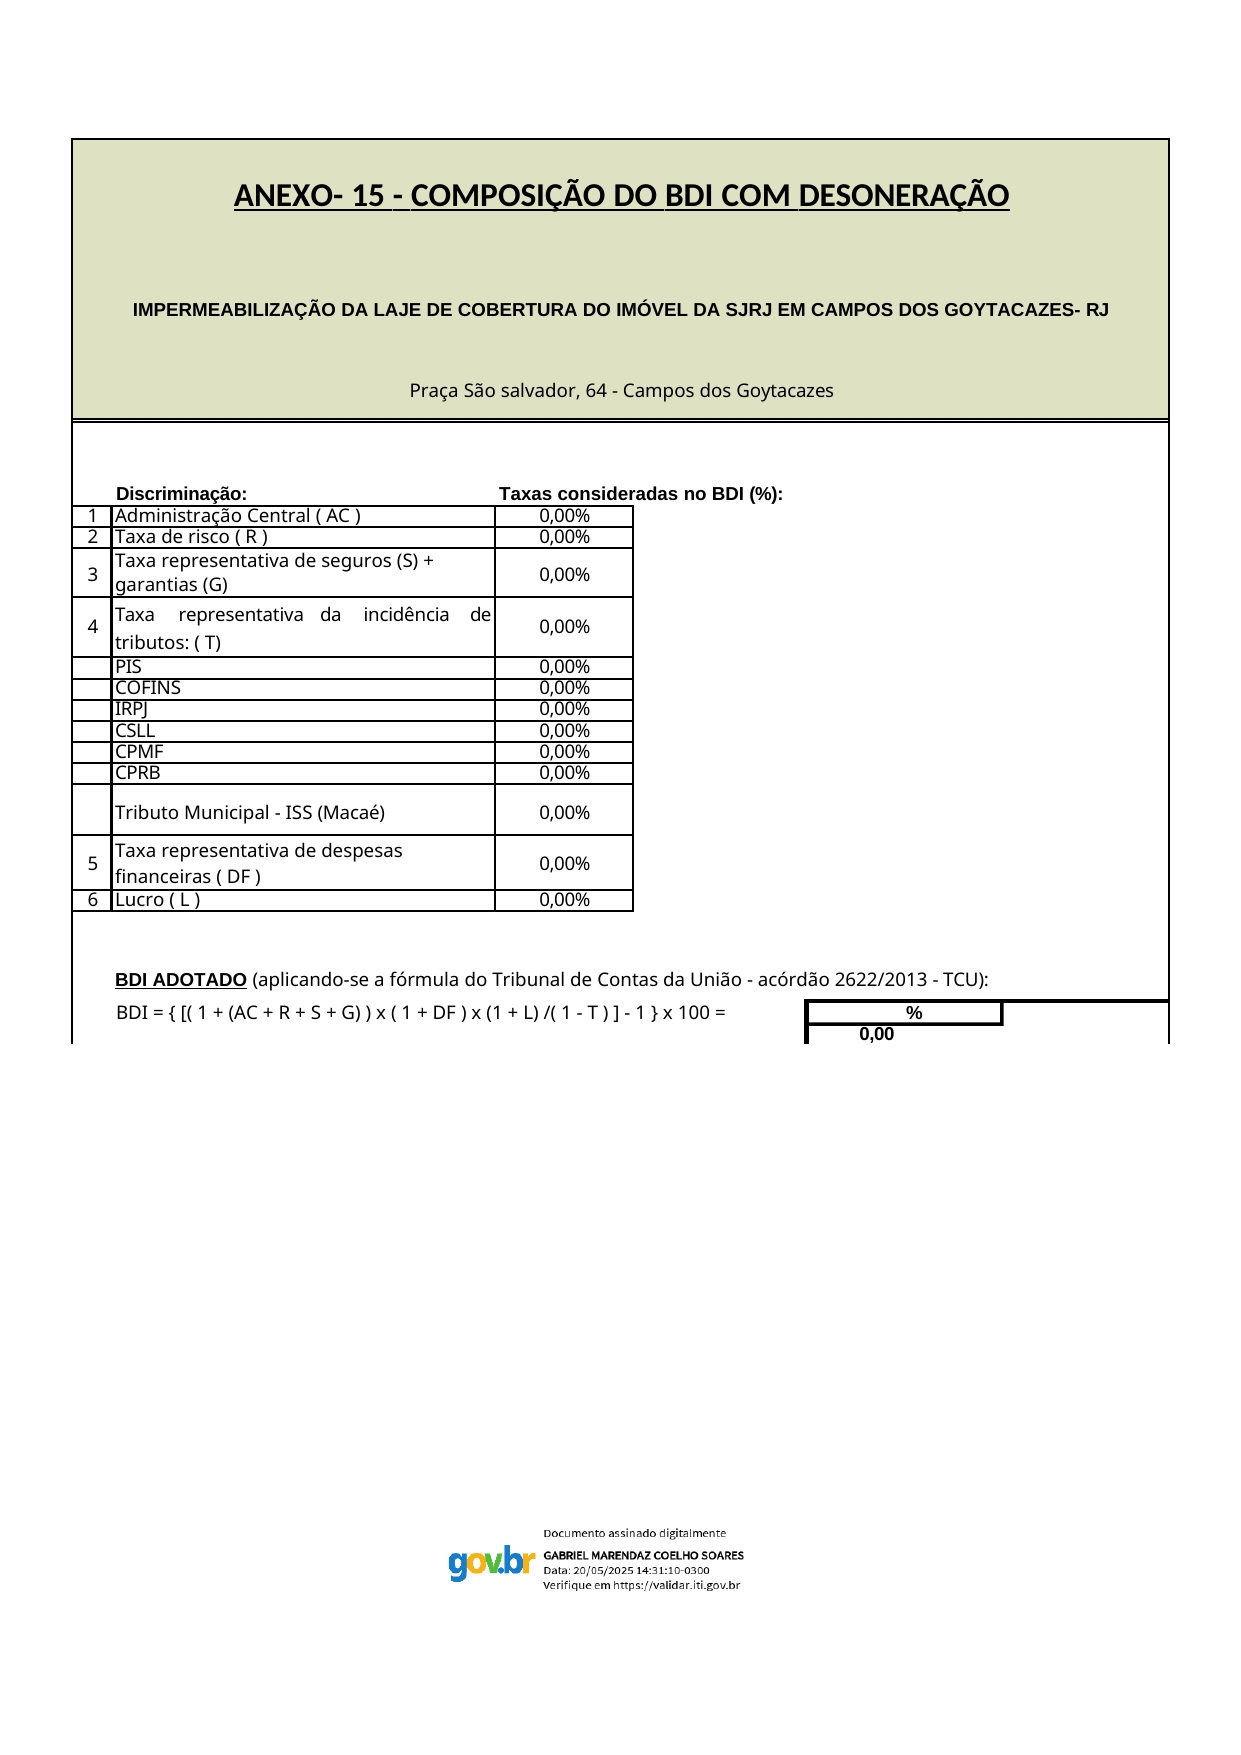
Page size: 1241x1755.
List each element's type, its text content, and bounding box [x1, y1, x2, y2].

table_cell Praça São salvador, 64 - Campos dos Goytacazes [73, 345, 1168, 418]
table_cell [634, 505, 1168, 910]
table_cell IRPJ [113, 701, 494, 720]
table_cell 0,00% [496, 680, 632, 698]
table_header ANEXO- 15 - COMPOSIÇÃO DO BDI COM DESONERAÇÃO [73, 140, 1168, 254]
table_cell [73, 764, 110, 783]
table_cell 0,00% [496, 507, 632, 526]
table_cell 0,00% [496, 891, 632, 910]
table_cell 0,00% [496, 785, 632, 834]
table_cell 0,00% [496, 836, 632, 889]
table_cell [73, 423, 111, 505]
table_cell Taxas consideradas no BDI (%): [495, 423, 807, 505]
table_cell CPMF [113, 743, 494, 762]
table_cell 0,00% [496, 743, 632, 762]
table_cell 2 [73, 528, 110, 547]
table_cell BDI ADOTADO (aplicando-se a fórmula do Tribunal de Contas da União - acórdão 2622/2013 - TCU): [73, 910, 1168, 998]
table_cell [73, 680, 110, 698]
table_cell Administração Central ( AC ) [113, 507, 494, 526]
table_cell 5 [73, 836, 110, 889]
table_cell 0,00% [496, 658, 632, 677]
table_cell 3 [73, 549, 110, 596]
table_cell Taxa de risco ( R ) [113, 528, 494, 547]
table_cell 0,00% [496, 722, 632, 741]
table_cell [807, 423, 901, 505]
table_cell 1 [73, 507, 110, 526]
table_cell 0,00% [496, 598, 632, 656]
table_cell [73, 743, 110, 762]
table_cell [73, 999, 111, 1044]
table_cell BDI = { [( 1 + (AC + R + S + G) ) x ( 1 + DF ) x (1 + L) /( 1 - T ) ] - 1 } x 100 = [111, 999, 804, 1044]
table_cell 0,00% [496, 701, 632, 720]
table_cell PIS [113, 658, 494, 677]
table_cell [901, 423, 1168, 505]
table_cell Discriminação: [111, 423, 494, 505]
table_cell [73, 701, 110, 720]
table_cell [73, 722, 110, 741]
table_cell IMPERMEABILIZAÇÃO DA LAJE DE COBERTURA DO IMÓVEL DA SJRJ EM CAMPOS DOS GOYTACAZES- RJ [73, 254, 1168, 345]
table_cell 0,00 [809, 1026, 901, 1044]
table_cell 0,00% [496, 549, 632, 596]
table_cell [73, 785, 110, 834]
table_cell [73, 658, 110, 677]
table_cell Lucro ( L ) [113, 891, 494, 910]
table_cell 6 [73, 891, 110, 910]
table_cell 0,00% [496, 764, 632, 783]
table_cell CPRB [113, 764, 494, 783]
table_cell CSLL [113, 722, 494, 741]
table_cell COFINS [113, 680, 494, 698]
table_cell Taxa representativa de seguros (S) + garantias (G) [113, 549, 494, 596]
table_cell % [901, 1003, 1168, 1044]
table_cell 4 [73, 598, 110, 656]
table_cell [809, 1003, 901, 1022]
table_cell 0,00% [496, 528, 632, 547]
table_cell Tributo Municipal - ISS (Macaé) [113, 785, 494, 834]
table_cell Taxa representativa de despesas financeiras ( DF ) [113, 836, 494, 889]
table_cell Taxa representativa da incidência de tributos: ( T) [113, 598, 494, 656]
